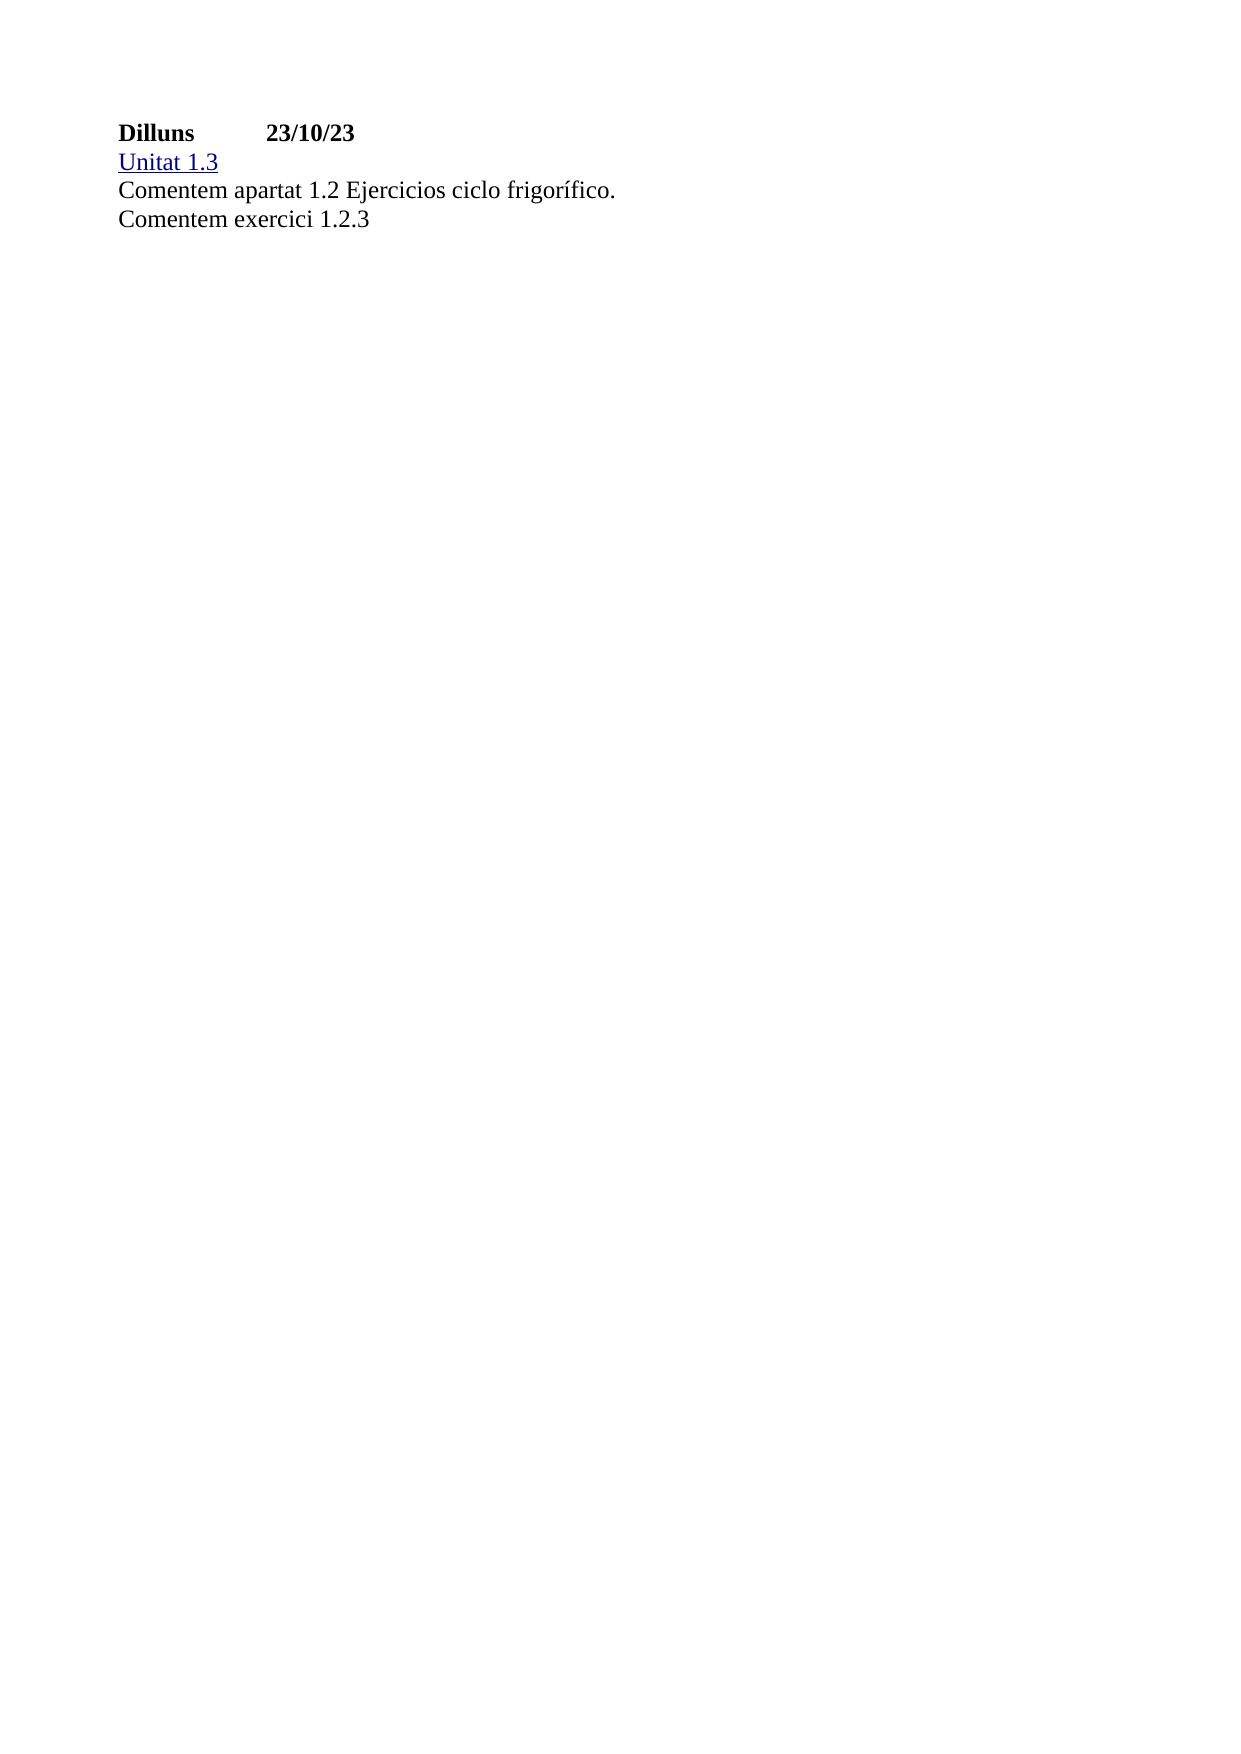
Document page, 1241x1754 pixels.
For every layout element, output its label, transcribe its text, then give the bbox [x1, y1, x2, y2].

text Comentem apartat 1.2 Ejercicios ciclo frigorífico. [118, 176, 1122, 204]
text Unitat 1.3 [118, 147, 1122, 176]
text Comentem exercici 1.2.3 [118, 204, 1122, 233]
text Dilluns 23/10/23 [118, 118, 1122, 147]
